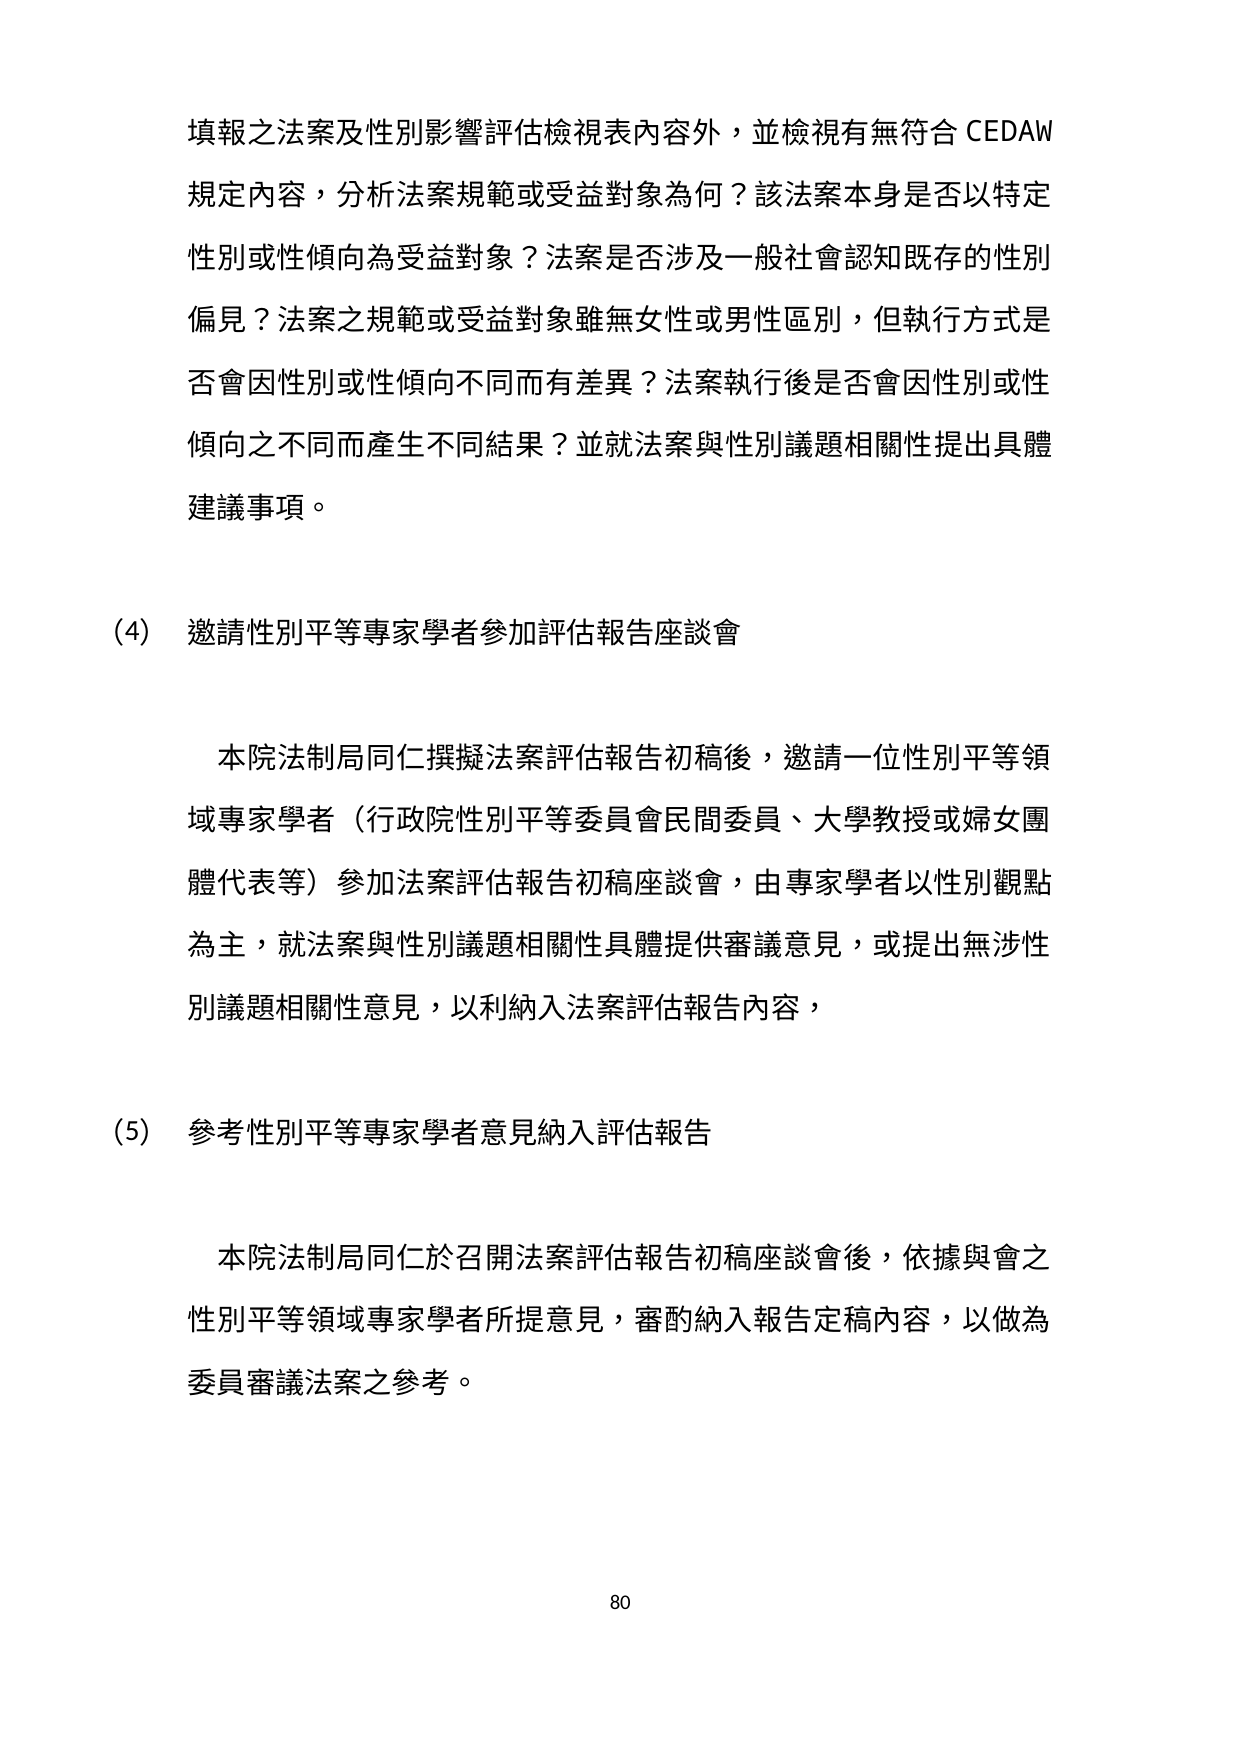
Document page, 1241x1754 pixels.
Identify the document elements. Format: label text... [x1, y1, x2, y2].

text 本院法制局同仁撰擬法案評估報告初稿後，邀請一位性別平等領域專家學者（行政院性別平等委員會民間委員、大學教授或婦女團體代表等）參加法案評估報告初稿座談會，由專家學者以性別觀點為主，就法案與性別議題相關性具體提供審議意見，或提出無涉性別議題相關性意見，以利納入法案評估報告內容， [187, 714, 1053, 1026]
text 本院法制局同仁於召開法案評估報告初稿座談會後，依據與會之性別平等領域專家學者所提意見，審酌納入報告定稿內容，以做為委員審議法案之參考。 [187, 1214, 1053, 1401]
list 邀請性別平等專家學者參加評估報告座談會 [95, 589, 1053, 651]
text 填報之法案及性別影響評估檢視表內容外，並檢視有無符合CEDAW規定內容，分析法案規範或受益對象為何？該法案本身是否以特定性別或性傾向為受益對象？法案是否涉及一般社會認知既存的性別偏見？法案之規範或受益對象雖無女性或男性區別，但執行方式是否會因性別或性傾向不同而有差異？法案執行後是否會因性別或性傾向之不同而產生不同結果？並就法案與性別議題相關性提出具體建議事項。 [187, 89, 1053, 526]
list 參考性別平等專家學者意見納入評估報告 [95, 1089, 1053, 1151]
